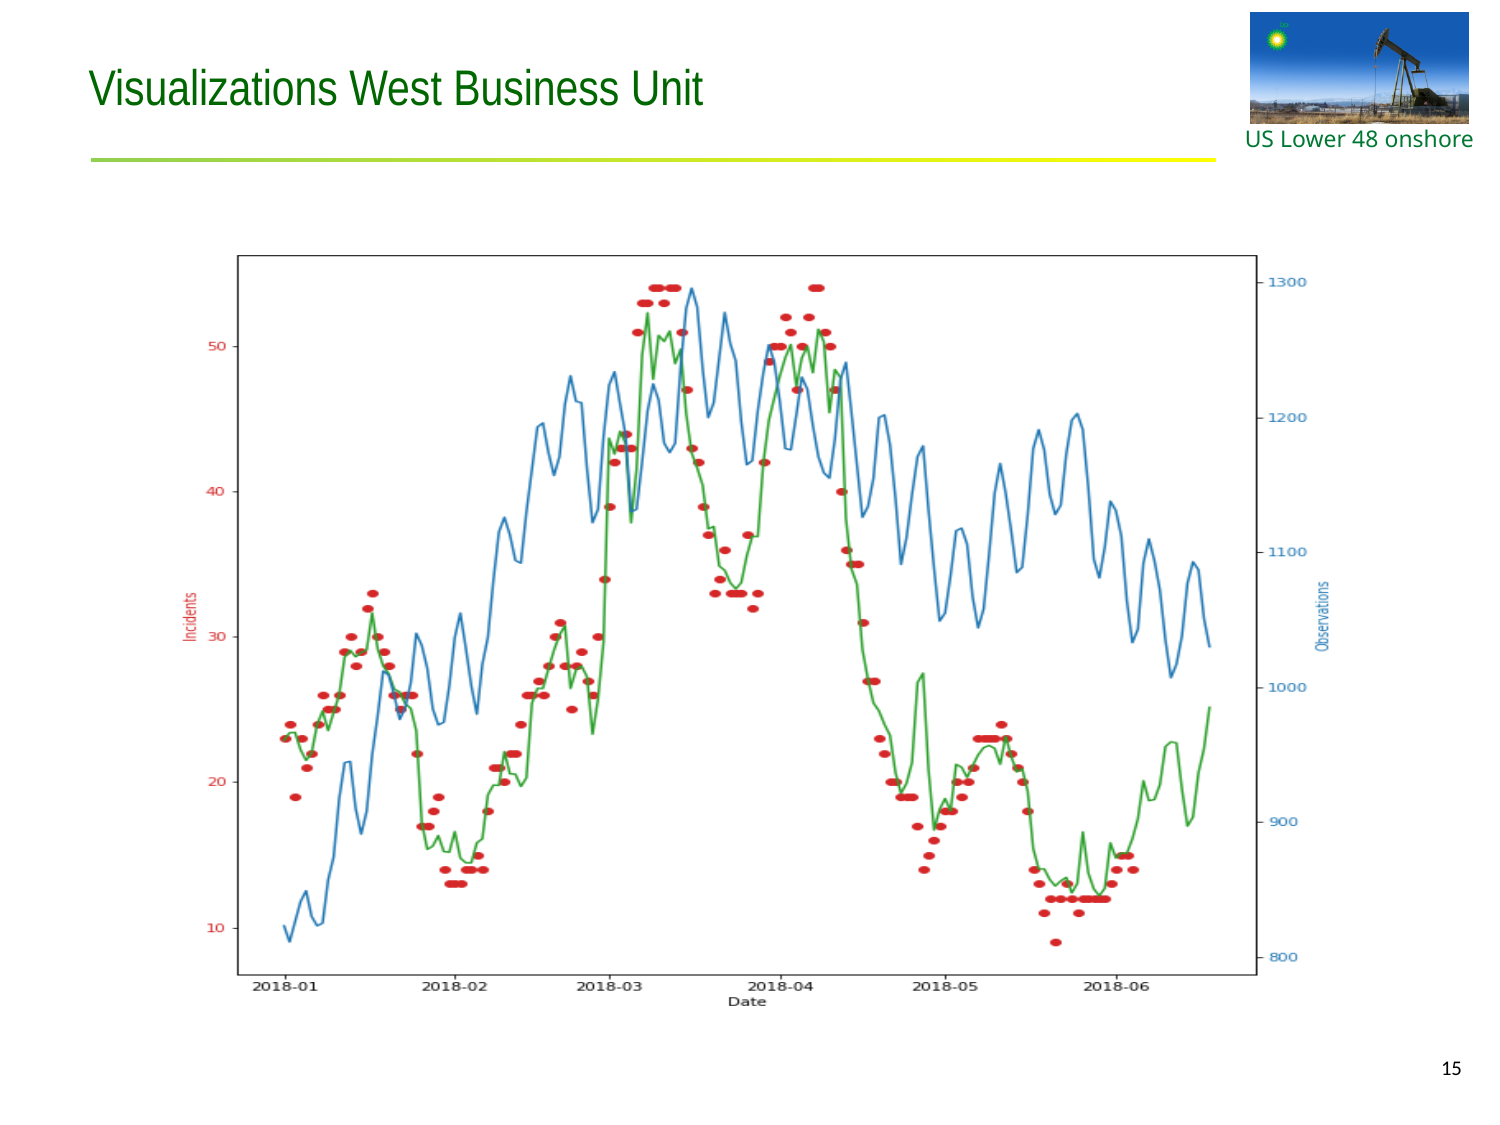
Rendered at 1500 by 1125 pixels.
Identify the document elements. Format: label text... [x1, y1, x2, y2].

slide_number [1420, 1046, 1478, 1125]
title Visualizations West Business Unit [0, 12, 1275, 166]
picture [1275, 12, 1469, 124]
picture [165, 240, 1350, 1021]
